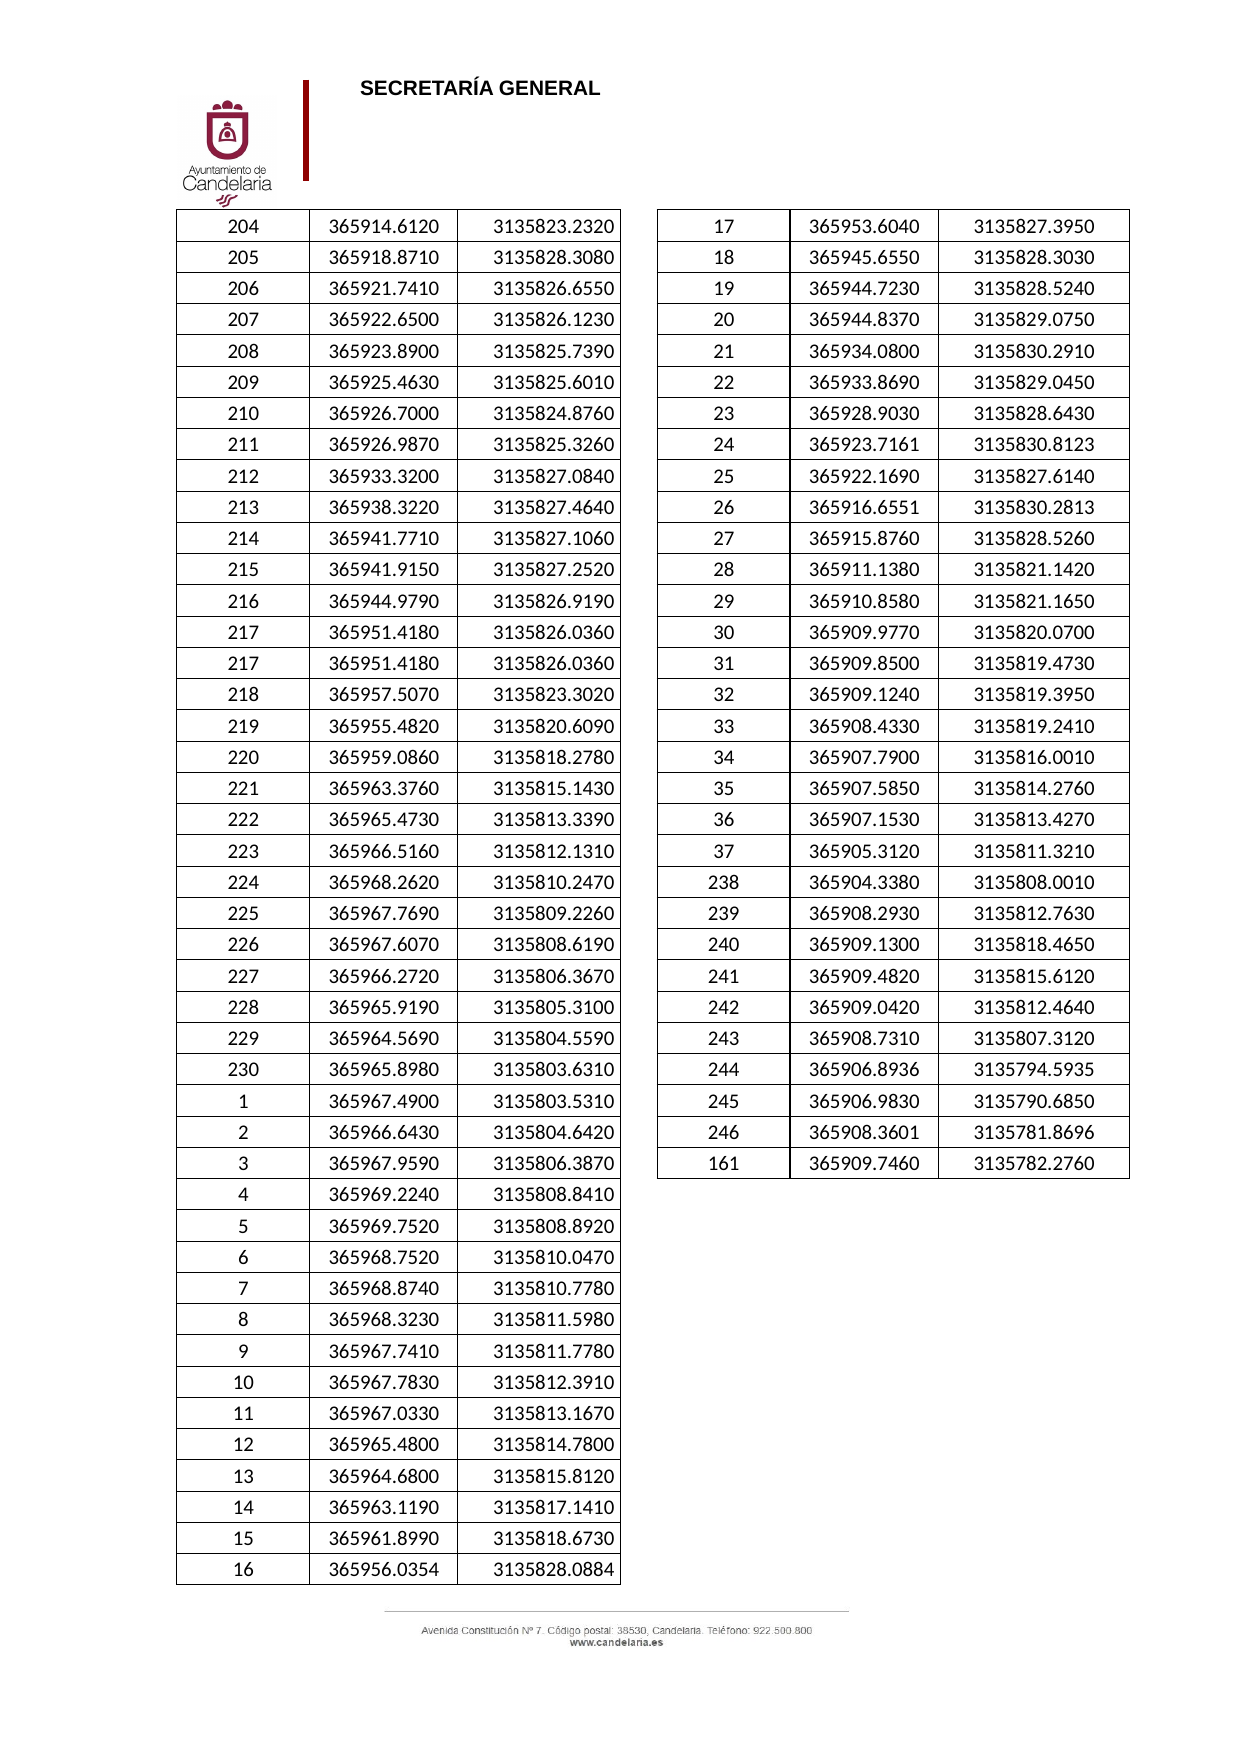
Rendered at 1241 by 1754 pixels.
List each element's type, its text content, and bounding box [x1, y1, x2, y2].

table_cell 365926.9870 [310, 429, 457, 459]
table_cell 365945.6550 [791, 242, 938, 272]
table_cell 36 [658, 804, 789, 834]
table_cell 3135828.5240 [939, 273, 1129, 303]
table_cell 246 [658, 1117, 789, 1147]
table_cell 3135821.1650 [939, 585, 1129, 616]
table_cell 9 [177, 1335, 309, 1366]
table_cell 365951.4180 [310, 617, 457, 647]
table_cell 4 [177, 1179, 309, 1209]
table_cell 3135823.2320 [458, 210, 620, 241]
table_cell 365956.0354 [310, 1554, 457, 1584]
table_cell 3135829.0750 [939, 304, 1129, 334]
table_cell 35 [658, 773, 789, 803]
table_cell 3135807.3120 [939, 1023, 1129, 1053]
table_cell 365968.2620 [310, 867, 457, 897]
table_cell 3135823.3020 [458, 679, 620, 709]
table_cell 3135814.2760 [939, 773, 1129, 803]
table_cell 365909.1300 [791, 929, 938, 959]
table_cell 205 [177, 242, 309, 272]
table_cell 3135813.3390 [458, 804, 620, 834]
table_cell 8 [177, 1304, 309, 1334]
table_cell 365934.0800 [791, 335, 938, 366]
table_cell 223 [177, 835, 309, 866]
table_cell 3135826.1230 [458, 304, 620, 334]
table_cell 20 [658, 304, 789, 334]
table_cell 365908.2930 [791, 898, 938, 928]
table_cell 16 [177, 1554, 309, 1584]
table_cell 3135803.5310 [458, 1085, 620, 1116]
table_cell 5 [177, 1210, 309, 1241]
table_cell 365953.6040 [791, 210, 938, 241]
table_cell 3135814.7800 [458, 1429, 620, 1459]
table_cell 217 [177, 648, 309, 678]
table_cell 365967.7690 [310, 898, 457, 928]
table_cell 24 [658, 429, 789, 459]
table_cell 215 [177, 554, 309, 584]
table_cell 3135828.5260 [939, 523, 1129, 553]
table_cell 3135818.2780 [458, 742, 620, 772]
table_cell 3135825.3260 [458, 429, 620, 459]
table_cell 220 [177, 742, 309, 772]
table_cell 365967.0330 [310, 1398, 457, 1428]
table_cell 3135827.2520 [458, 554, 620, 584]
table_cell 365965.9190 [310, 992, 457, 1022]
table_cell 3135827.6140 [939, 460, 1129, 491]
table_cell 3135810.0470 [458, 1242, 620, 1272]
table_cell 3135808.8920 [458, 1210, 620, 1241]
table_cell 365918.8710 [310, 242, 457, 272]
table_cell 11 [177, 1398, 309, 1428]
table_cell 21 [658, 335, 789, 366]
table_cell 365969.2240 [310, 1179, 457, 1209]
table_cell 3135819.2410 [939, 710, 1129, 741]
table_cell 365907.1530 [791, 804, 938, 834]
table_cell 365967.7410 [310, 1335, 457, 1366]
table_cell 211 [177, 429, 309, 459]
table_cell 365967.6070 [310, 929, 457, 959]
table_cell 3135817.1410 [458, 1492, 620, 1522]
table_cell 365955.4820 [310, 710, 457, 741]
table_cell 34 [658, 742, 789, 772]
table_cell 241 [658, 960, 789, 991]
table_cell 217 [177, 617, 309, 647]
table_cell 3135811.3210 [939, 835, 1129, 866]
table_cell 365909.8500 [791, 648, 938, 678]
table_cell 365968.3230 [310, 1304, 457, 1334]
table_cell 365908.7310 [791, 1023, 938, 1053]
table_cell 365923.8900 [310, 335, 457, 366]
table_cell 365966.2720 [310, 960, 457, 991]
table_cell 3135830.8123 [939, 429, 1129, 459]
table_cell 226 [177, 929, 309, 959]
table_cell 30 [658, 617, 789, 647]
table_cell 365907.7900 [791, 742, 938, 772]
table_cell 222 [177, 804, 309, 834]
table_cell 365944.8370 [791, 304, 938, 334]
table_cell 365905.3120 [791, 835, 938, 866]
table_cell 3135820.6090 [458, 710, 620, 741]
table_cell 31 [658, 648, 789, 678]
table_cell 208 [177, 335, 309, 366]
table_cell 365968.7520 [310, 1242, 457, 1272]
table_cell 161 [658, 1148, 789, 1178]
table_cell 3135804.6420 [458, 1117, 620, 1147]
table_cell 26 [658, 492, 789, 522]
table_cell 3135810.2470 [458, 867, 620, 897]
table_cell 3 [177, 1148, 309, 1178]
table_cell 227 [177, 960, 309, 991]
table_cell 3135827.0840 [458, 460, 620, 491]
table_cell 3135830.2910 [939, 335, 1129, 366]
table_cell 3135806.3670 [458, 960, 620, 991]
table_cell 3135827.1060 [458, 523, 620, 553]
table_cell 3135829.0450 [939, 367, 1129, 397]
table_cell 219 [177, 710, 309, 741]
table_cell 365944.9790 [310, 585, 457, 616]
table_cell 365906.8936 [791, 1054, 938, 1084]
table_cell 365915.8760 [791, 523, 938, 553]
table_cell 221 [177, 773, 309, 803]
table_cell 214 [177, 523, 309, 553]
table_cell 22 [658, 367, 789, 397]
table_cell 18 [658, 242, 789, 272]
table_cell 365909.1240 [791, 679, 938, 709]
table_cell 15 [177, 1523, 309, 1553]
table_cell 365909.7460 [791, 1148, 938, 1178]
table_cell 243 [658, 1023, 789, 1053]
table_cell 365963.3760 [310, 773, 457, 803]
table_cell 3135808.6190 [458, 929, 620, 959]
table_cell 365916.6551 [791, 492, 938, 522]
table_cell 365914.6120 [310, 210, 457, 241]
table_cell 3135781.8696 [939, 1117, 1129, 1147]
table_cell 23 [658, 398, 789, 428]
table_cell 3135790.6850 [939, 1085, 1129, 1116]
table_cell 216 [177, 585, 309, 616]
table_cell 365928.9030 [791, 398, 938, 428]
table_cell 3135827.3950 [939, 210, 1129, 241]
table_cell 207 [177, 304, 309, 334]
table_cell 365967.4900 [310, 1085, 457, 1116]
table_cell 365966.5160 [310, 835, 457, 866]
table_cell 3135782.2760 [939, 1148, 1129, 1178]
table_cell 6 [177, 1242, 309, 1272]
table_cell 3135813.1670 [458, 1398, 620, 1428]
table_cell 12 [177, 1429, 309, 1459]
table_cell 206 [177, 273, 309, 303]
table_cell 3135828.3080 [458, 242, 620, 272]
table_cell 365959.0860 [310, 742, 457, 772]
table_cell 365922.1690 [791, 460, 938, 491]
table_cell 365964.6800 [310, 1460, 457, 1491]
table_cell 365965.4730 [310, 804, 457, 834]
table_cell 3135828.3030 [939, 242, 1129, 272]
table_cell 3135794.5935 [939, 1054, 1129, 1084]
table_cell 3135825.6010 [458, 367, 620, 397]
table_cell 365906.9830 [791, 1085, 938, 1116]
table_cell 365941.9150 [310, 554, 457, 584]
table_cell 3135830.2813 [939, 492, 1129, 522]
table_cell 242 [658, 992, 789, 1022]
table_cell 365907.5850 [791, 773, 938, 803]
table_cell 365969.7520 [310, 1210, 457, 1241]
table_cell 27 [658, 523, 789, 553]
table_cell 10 [177, 1367, 309, 1397]
table_cell 365910.8580 [791, 585, 938, 616]
table_cell 3135818.6730 [458, 1523, 620, 1553]
table_cell 3135810.7780 [458, 1273, 620, 1303]
table_cell 3135828.0884 [458, 1554, 620, 1584]
table_cell 3135813.4270 [939, 804, 1129, 834]
table_cell 3135818.4650 [939, 929, 1129, 959]
table_cell 365909.0420 [791, 992, 938, 1022]
table_cell 365908.4330 [791, 710, 938, 741]
table_cell 218 [177, 679, 309, 709]
table_cell 33 [658, 710, 789, 741]
table_cell 365908.3601 [791, 1117, 938, 1147]
table_cell 3135805.3100 [458, 992, 620, 1022]
table_cell 3135826.9190 [458, 585, 620, 616]
table_cell 25 [658, 460, 789, 491]
table_cell 28 [658, 554, 789, 584]
table_cell 365926.7000 [310, 398, 457, 428]
table_cell 245 [658, 1085, 789, 1116]
table_cell 3135826.6550 [458, 273, 620, 303]
table_cell 3135819.4730 [939, 648, 1129, 678]
table_cell 14 [177, 1492, 309, 1522]
table_cell 3135809.2260 [458, 898, 620, 928]
table_cell 3135804.5590 [458, 1023, 620, 1053]
table_cell 365933.3200 [310, 460, 457, 491]
table_cell 365963.1190 [310, 1492, 457, 1522]
table_cell 365923.7161 [791, 429, 938, 459]
table_cell 225 [177, 898, 309, 928]
table_cell 365965.4800 [310, 1429, 457, 1459]
table_cell 3135811.7780 [458, 1335, 620, 1366]
table_cell 210 [177, 398, 309, 428]
table_cell 19 [658, 273, 789, 303]
table_cell 2 [177, 1117, 309, 1147]
table_cell 365944.7230 [791, 273, 938, 303]
table_cell 209 [177, 367, 309, 397]
table_cell 3135826.0360 [458, 648, 620, 678]
table_cell 3135815.8120 [458, 1460, 620, 1491]
table_cell 37 [658, 835, 789, 866]
table_cell 365909.9770 [791, 617, 938, 647]
table_cell 3135812.1310 [458, 835, 620, 866]
table_cell 3135826.0360 [458, 617, 620, 647]
table_cell 365961.8990 [310, 1523, 457, 1553]
table_cell 29 [658, 585, 789, 616]
table_cell 365967.7830 [310, 1367, 457, 1397]
table_cell 365938.3220 [310, 492, 457, 522]
table_cell 7 [177, 1273, 309, 1303]
table_cell 3135828.6430 [939, 398, 1129, 428]
table_cell 3135812.3910 [458, 1367, 620, 1397]
table_cell 365967.9590 [310, 1148, 457, 1178]
table_cell 3135815.1430 [458, 773, 620, 803]
table_cell 32 [658, 679, 789, 709]
table_cell 365964.5690 [310, 1023, 457, 1053]
table_cell 3135824.8760 [458, 398, 620, 428]
table_cell 365933.8690 [791, 367, 938, 397]
table_cell 365941.7710 [310, 523, 457, 553]
table_cell 228 [177, 992, 309, 1022]
table_cell 365951.4180 [310, 648, 457, 678]
table_cell 212 [177, 460, 309, 491]
table_cell 3135825.7390 [458, 335, 620, 366]
table_cell 3135808.0010 [939, 867, 1129, 897]
table_cell 3135827.4640 [458, 492, 620, 522]
table_cell 3135819.3950 [939, 679, 1129, 709]
table_cell 365925.4630 [310, 367, 457, 397]
table_cell 240 [658, 929, 789, 959]
table_cell 3135816.0010 [939, 742, 1129, 772]
table_cell 365911.1380 [791, 554, 938, 584]
table_cell 3135808.8410 [458, 1179, 620, 1209]
table_cell 365968.8740 [310, 1273, 457, 1303]
table_cell 3135812.7630 [939, 898, 1129, 928]
table_cell 365922.6500 [310, 304, 457, 334]
table_cell 224 [177, 867, 309, 897]
table_cell 244 [658, 1054, 789, 1084]
table_cell 229 [177, 1023, 309, 1053]
table_cell 365921.7410 [310, 273, 457, 303]
table_cell 365904.3380 [791, 867, 938, 897]
table_cell 13 [177, 1460, 309, 1491]
table_cell 204 [177, 210, 309, 241]
table_cell 365965.8980 [310, 1054, 457, 1084]
table_cell 238 [658, 867, 789, 897]
table_cell 3135803.6310 [458, 1054, 620, 1084]
table_cell 365909.4820 [791, 960, 938, 991]
table_cell 3135811.5980 [458, 1304, 620, 1334]
table_cell 239 [658, 898, 789, 928]
table_cell 230 [177, 1054, 309, 1084]
table_cell 365966.6430 [310, 1117, 457, 1147]
table_cell 3135815.6120 [939, 960, 1129, 991]
table_cell 3135821.1420 [939, 554, 1129, 584]
table_cell 3135812.4640 [939, 992, 1129, 1022]
table_cell 1 [177, 1085, 309, 1116]
table_cell 213 [177, 492, 309, 522]
table_cell 365957.5070 [310, 679, 457, 709]
table_cell 3135806.3870 [458, 1148, 620, 1178]
table_cell 3135820.0700 [939, 617, 1129, 647]
table_cell 17 [658, 210, 789, 241]
